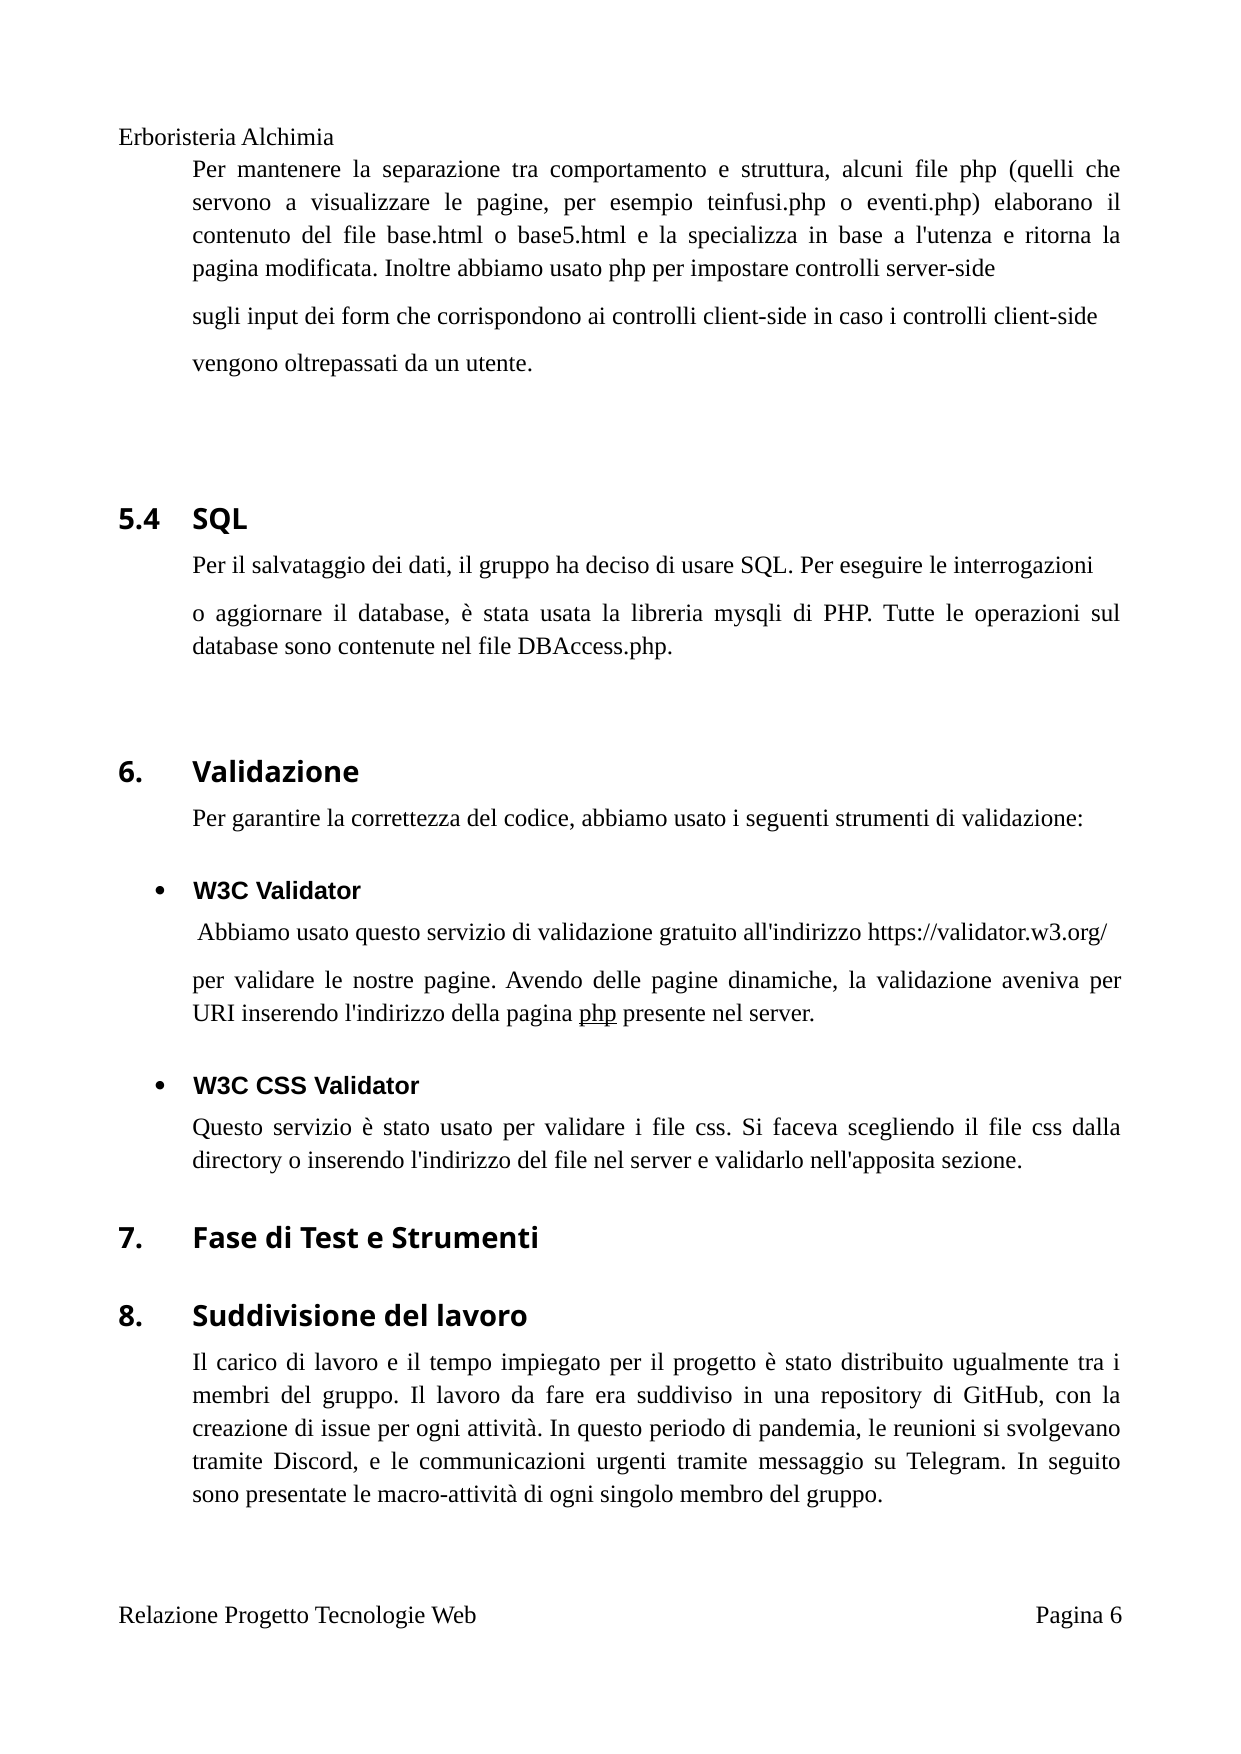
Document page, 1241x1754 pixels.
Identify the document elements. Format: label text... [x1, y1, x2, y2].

text Il carico di lavoro e il tempo impiegato per il progetto è stato distribuito ugualmente tra i membri del gruppo. Il lavoro da fare era suddiviso in una repository di GitHub, con la creazione di issue per ogni attività. In questo periodo di pandemia, le reunioni si svolgevano tramite Discord, e le communicazioni urgenti tramite messaggio su Telegram. In seguito sono presentate le macro-attività di ogni singolo membro del gruppo. [192, 1347, 1122, 1508]
text Per mantenere la separazione tra comportamento e struttura, alcuni file php (quelli che servono a visualizzare le pagine, per esempio teinfusi.php o eventi.php) elaborano il contenuto del file base.html o base5.html e la specializza in base a l'utenza e ritorna la pagina modificata. Inoltre abbiamo usato php per impostare controlli server-side [192, 154, 1122, 282]
text Questo servizio è stato usato per validare i file css. Si faceva scegliendo il file css dalla directory o inserendo l'indirizzo del file nel server e validarlo nell'apposita sezione. [192, 1112, 1122, 1174]
subtitle 6. Validazione [118, 751, 1122, 791]
text vengono oltrepassati da un utente. [192, 348, 1122, 377]
list W3C CSS Validator [156, 1071, 1122, 1099]
subtitle 7. Fase di Test e Strumenti [118, 1218, 1122, 1257]
subtitle 8. Suddivisione del lavoro [118, 1295, 1122, 1334]
list W3C Validator [156, 876, 1122, 905]
text o aggiornare il database, è stata usata la libreria mysqli di PHP. Tutte le operazioni sul database sono contenute nel file DBAccess.php. [192, 598, 1122, 660]
subtitle 5.4 SQL [118, 498, 1122, 538]
text Per il salvataggio dei dati, il gruppo ha deciso di usare SQL. Per eseguire le interrogazioni [118, 550, 1122, 579]
text Abbiamo usato questo servizio di validazione gratuito all'indirizzo https://validator.w3.org/ [192, 917, 1122, 946]
text per validare le nostre pagine. Avendo delle pagine dinamiche, la validazione aveniva per URI inserendo l'indirizzo della pagina php presente nel server. [192, 965, 1122, 1027]
text sugli input dei form che corrispondono ai controlli client-side in caso i controlli client-side [118, 301, 1122, 329]
text Per garantire la correttezza del codice, abbiamo usato i seguenti strumenti di validazione: [118, 803, 1122, 832]
